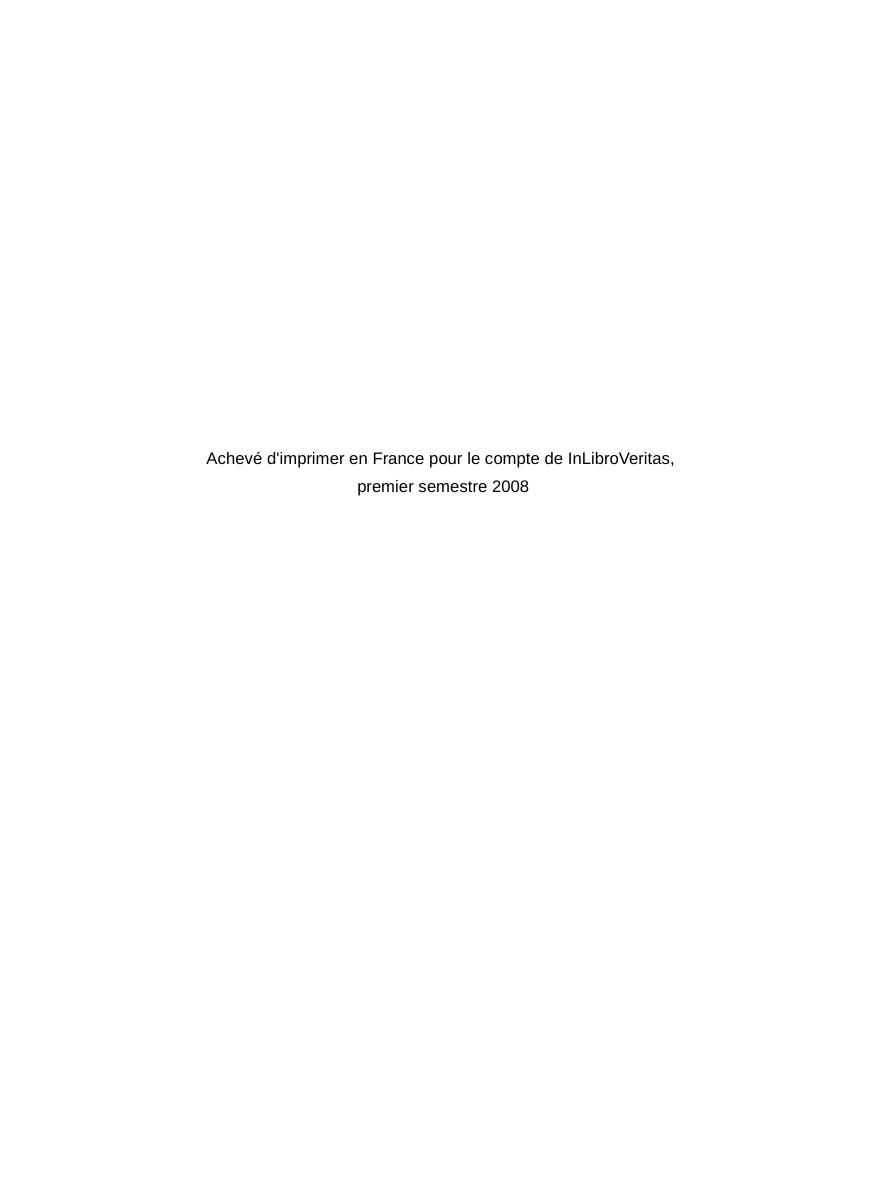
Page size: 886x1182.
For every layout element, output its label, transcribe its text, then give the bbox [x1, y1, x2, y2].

text premier semestre 2008 [118, 477, 768, 496]
text Achevé d'imprimer en France pour le compte de InLibroVeritas, [118, 449, 768, 468]
